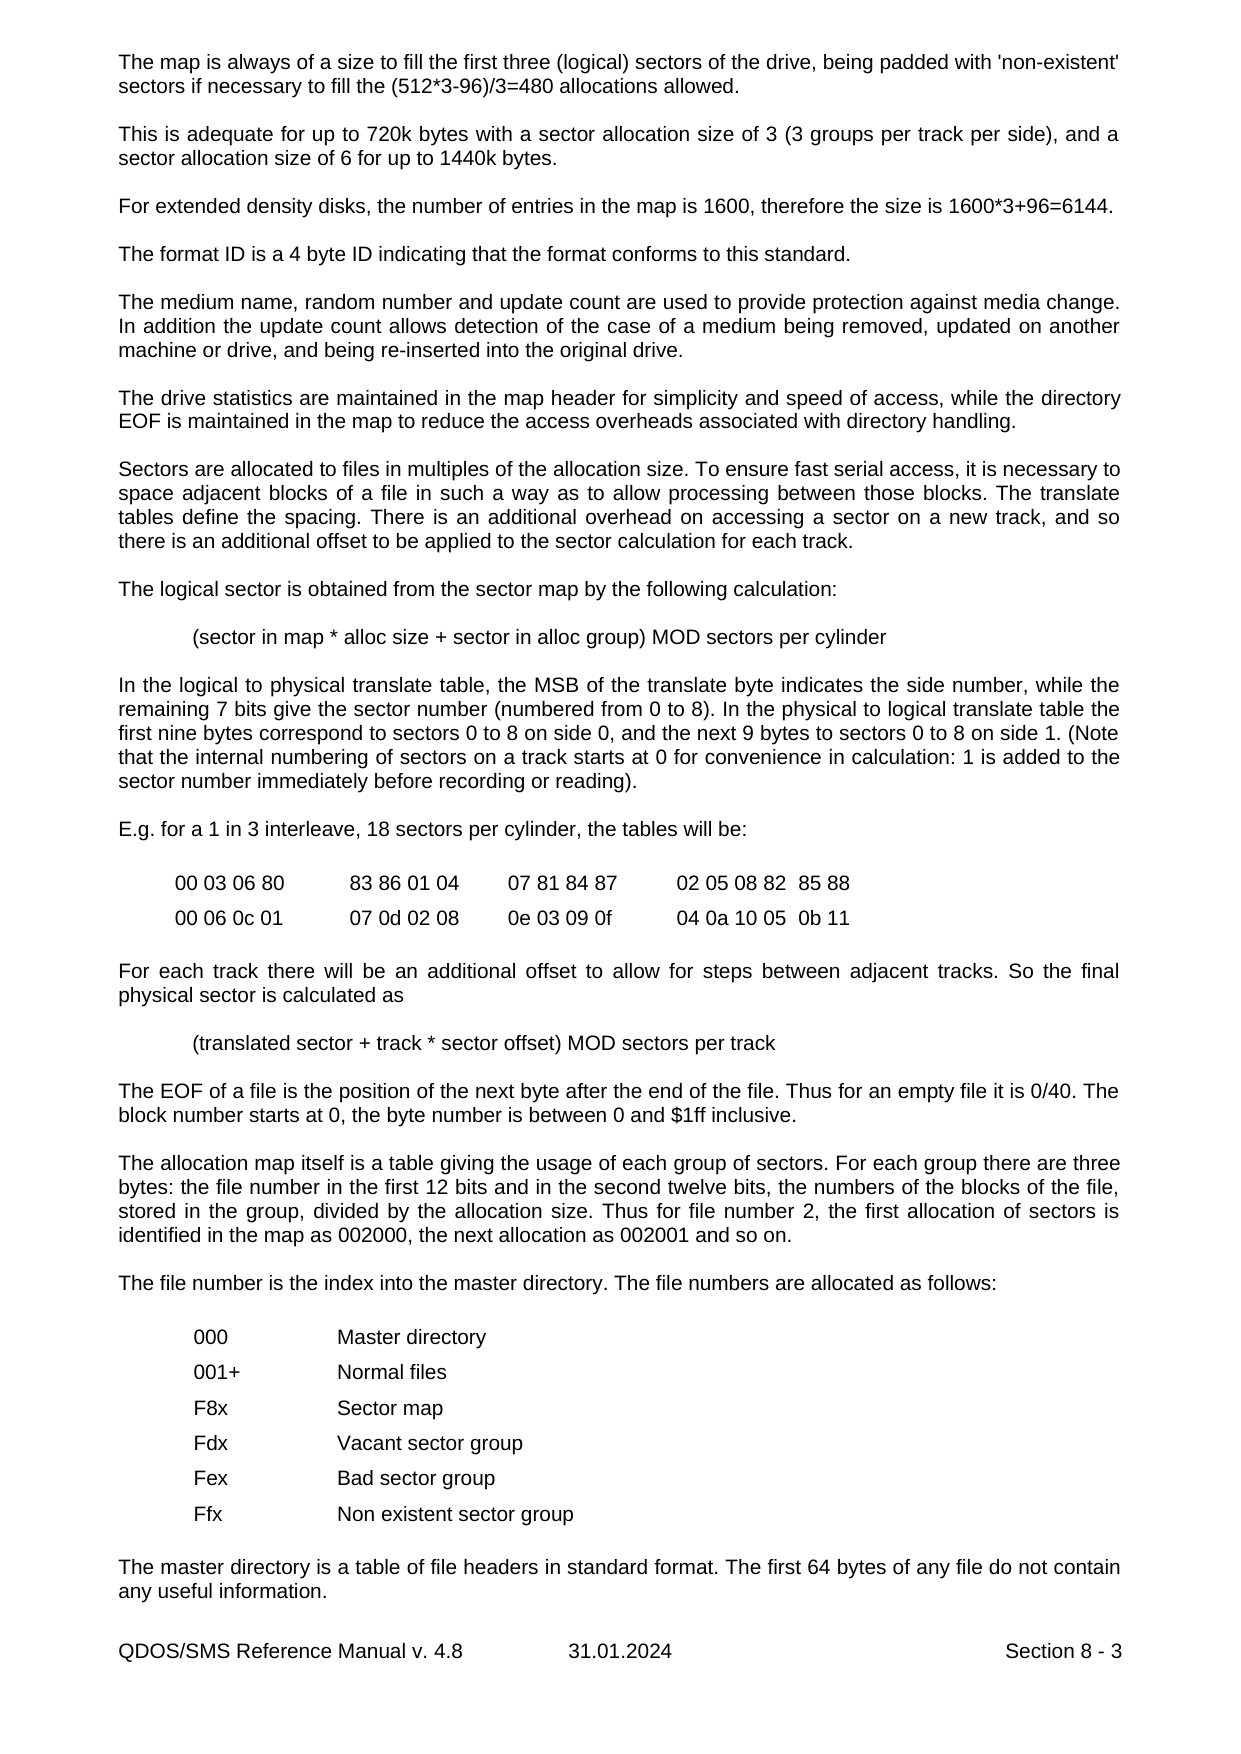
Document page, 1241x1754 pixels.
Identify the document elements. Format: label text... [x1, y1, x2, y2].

text The file number is the index into the master directory. The file numbers are allocated as follows: [118, 1271, 1122, 1295]
text The drive statistics are maintained in the map header for simplicity and speed of access, while the directory EOF is maintained in the map to reduce the access overheads associated with directory handling. [118, 385, 1122, 433]
text (sector in map * alloc size + sector in alloc group) MOD sectors per cylinder [118, 625, 1122, 649]
table_cell Normal files [331, 1354, 633, 1389]
text E.g. for a 1 in 3 interleave, 18 sectors per cylinder, the tables will be: [118, 817, 1122, 841]
text The allocation map itself is a table giving the usage of each group of sectors. For each group there are three bytes: the file number in the first 12 bits and in the second twelve bits, the numbers of the blocks of the file, stored in the group, divided by the allocation size. Thus for file number 2, the first allocation of sectors is identified in the map as 002000, the next allocation as 002001 and so on. [118, 1151, 1122, 1247]
table_cell 07 0d 02 08 [344, 900, 502, 935]
table_cell Fex [188, 1460, 331, 1496]
text The map is always of a size to fill the first three (logical) sectors of the drive, being padded with 'non-existent' sectors if necessary to fill the (512*3-96)/3=480 allocations allowed. [118, 50, 1122, 98]
text Sectors are allocated to files in multiples of the allocation size. To ensure fast serial access, it is necessary to space adjacent blocks of a file in such a way as to allow processing between those blocks. The translate tables define the spacing. There is an additional overhead on accessing a sector on a new track, and so there is an additional offset to be applied to the sector calculation for each track. [118, 457, 1122, 553]
table_header Master directory [331, 1319, 633, 1354]
text The master directory is a table of file headers in standard format. The first 64 bytes of any file do not contain any useful information. [118, 1555, 1122, 1603]
text The logical sector is obtained from the sector map by the following calculation: [118, 577, 1122, 601]
table_cell F8x [188, 1390, 331, 1425]
text In the logical to physical translate table, the MSB of the translate byte indicates the side number, while the remaining 7 bits give the sector number (numbered from 0 to 8). In the physical to logical translate table the first nine bytes correspond to sectors 0 to 8 on side 0, and the next 9 bytes to sectors 0 to 8 on side 1. (Note that the internal numbering of sectors on a track starts at 0 for convenience in calculation: 1 is added to the sector number immediately before recording or reading). [118, 673, 1122, 793]
table_header 83 86 01 04 [344, 865, 502, 900]
table_cell 001+ [188, 1354, 331, 1389]
table_header 00 03 06 80 [169, 865, 344, 900]
table_cell Ffx [188, 1496, 331, 1531]
text For each track there will be an additional offset to allow for steps between adjacent tracks. So the final physical sector is calculated as [118, 959, 1122, 1007]
text For extended density disks, the number of entries in the map is 1600, therefore the size is 1600*3+96=6144. [118, 194, 1122, 218]
table_cell 00 06 0c 01 [169, 900, 344, 935]
table_cell Sector map [331, 1390, 633, 1425]
table_header 02 05 08 82 85 88 [671, 865, 900, 900]
text The EOF of a file is the position of the next byte after the end of the file. Thus for an empty file it is 0/40. The block number starts at 0, the byte number is between 0 and $1ff inclusive. [118, 1079, 1122, 1127]
table_cell Vacant sector group [331, 1425, 633, 1460]
text The format ID is a 4 byte ID indicating that the format conforms to this standard. [118, 242, 1122, 266]
text This is adequate for up to 720k bytes with a sector allocation size of 3 (3 groups per track per side), and a sector allocation size of 6 for up to 1440k bytes. [118, 122, 1122, 170]
table_cell 04 0a 10 05 0b 11 [671, 900, 900, 935]
table_cell Bad sector group [331, 1460, 633, 1496]
table_cell Non existent sector group [331, 1496, 633, 1531]
table_header 07 81 84 87 [502, 865, 671, 900]
text (translated sector + track * sector offset) MOD sectors per track [118, 1031, 1122, 1055]
table_cell 0e 03 09 0f [502, 900, 671, 935]
text The medium name, random number and update count are used to provide protection against media change. In addition the update count allows detection of the case of a medium being removed, updated on another machine or drive, and being re-inserted into the original drive. [118, 289, 1122, 361]
table_cell Fdx [188, 1425, 331, 1460]
table_header 000 [188, 1319, 331, 1354]
